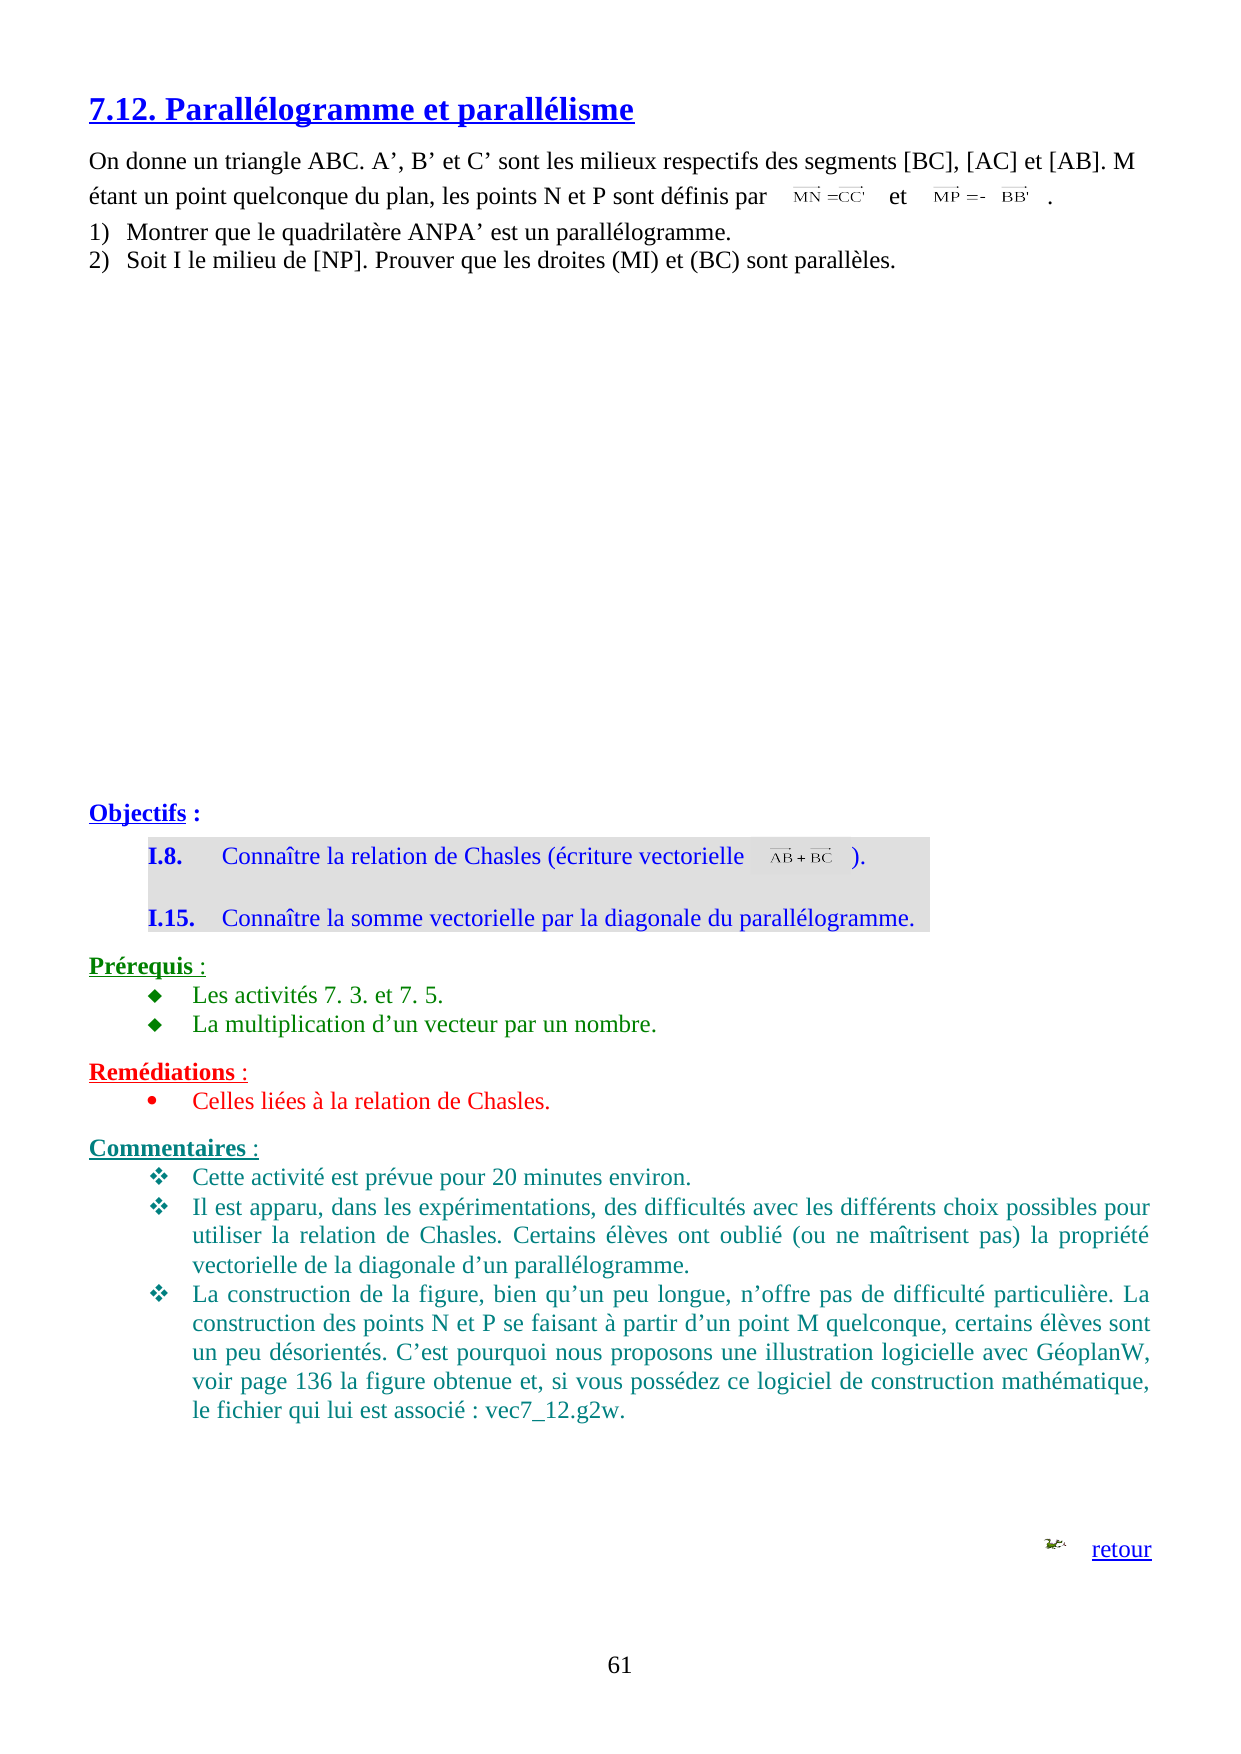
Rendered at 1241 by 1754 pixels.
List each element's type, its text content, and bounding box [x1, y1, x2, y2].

text On donne un triangle ABC. A’, B’ et C’ sont les milieux respectifs des segments [BC], [AC] et [AB]. M étant un point quelconque du plan, les points N et P sont définis par et . [89, 146, 1151, 216]
text Objectifs : [89, 798, 1151, 827]
subtitle 7.12. Parallélogramme et parallélisme [89, 89, 1151, 127]
list Cette activité est prévue pour 20 minutes environ. [148, 1162, 1151, 1191]
list La multiplication d’un vecteur par un nombre. [148, 1009, 1151, 1038]
text I.8. Connaître la relation de Chasles (écriture vectorielle [148, 837, 750, 874]
list Celles liées à la relation de Chasles. [148, 1086, 1151, 1115]
text Prérequis : [89, 951, 1151, 980]
list La construction de la figure, bien qu’un peu longue, n’offre pas de difficulté particulière. La construction des points N et P se faisant à partir d’un point M quelconque, certains élèves sont un peu désorientés. C’est pourquoi nous proposons une illustration logicielle avec GéoplanW, voir page 136 la figure obtenue et, si vous possédez ce logiciel de construction mathématique, le fichier qui lui est associé : vec7_12.g2w. [148, 1278, 1151, 1424]
text Remédiations : [89, 1057, 1151, 1086]
text [750, 837, 851, 874]
text I.15. Connaître la somme vectorielle par la diagonale du parallélogramme. [148, 874, 930, 932]
list Il est apparu, dans les expérimentations, des difficultés avec les différents choix possibles pour utiliser la relation de Chasles. Certains élèves ont oublié (ou ne maîtrisent pas) la propriété vectorielle de la diagonale d’un parallélogramme. [148, 1191, 1151, 1278]
list Les activités 7. 3. et 7. 5. [148, 980, 1151, 1009]
text Commentaires : [89, 1133, 1151, 1162]
list Soit I le milieu de [NP]. Prouver que les droites (MI) et (BC) sont parallèles. [89, 245, 1151, 274]
list Montrer que le quadrilatère ANPA’ est un parallélogramme. [89, 216, 1151, 245]
text ). [851, 837, 930, 874]
text retour [89, 1529, 1151, 1563]
